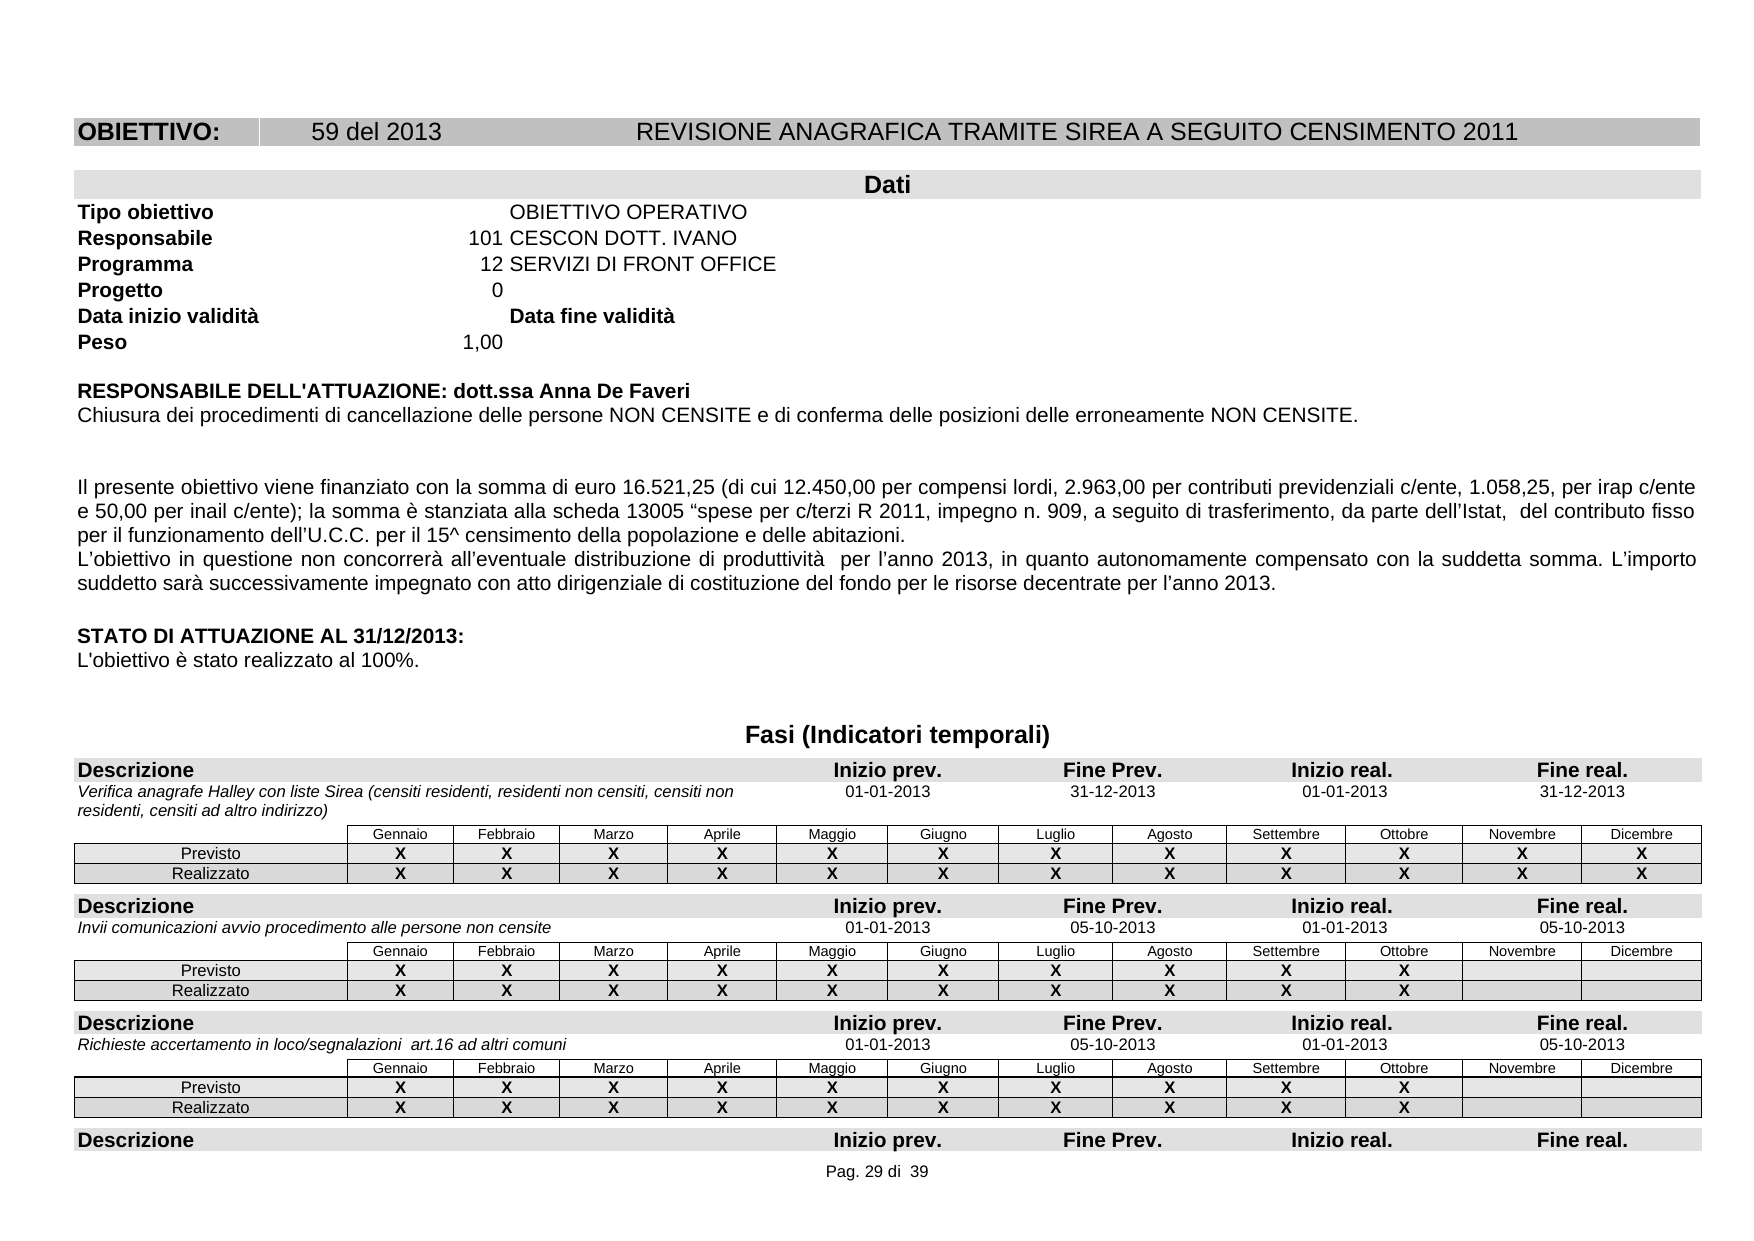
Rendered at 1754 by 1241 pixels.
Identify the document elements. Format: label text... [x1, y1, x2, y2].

table_cell X [777, 1078, 887, 1097]
table_cell X [777, 961, 887, 980]
table_header REVISIONE ANAGRAFICA TRAMITE SIREA A SEGUITO CENSIMENTO 2011 [633, 118, 1700, 146]
table_cell 01-01-2013 [777, 918, 999, 937]
table_header Febbraio [454, 1060, 559, 1076]
table_header Dicembre [1582, 826, 1701, 843]
table_cell Peso [74, 329, 329, 355]
table_header Giugno [888, 943, 998, 959]
table_header Novembre [1463, 1060, 1581, 1076]
table_header Inizio prev. [777, 894, 999, 918]
table_cell 101 [324, 225, 506, 251]
table_cell 01-01-2013 [777, 782, 999, 820]
table_cell X [999, 864, 1112, 883]
table_cell [506, 277, 1701, 303]
table_header Novembre [1463, 826, 1581, 843]
table_cell 01-01-2013 [1227, 782, 1463, 820]
table_cell X [999, 961, 1112, 980]
table_cell X [1582, 844, 1701, 863]
table_header Febbraio [454, 826, 559, 843]
table_header Agosto [1113, 1060, 1226, 1076]
table_cell X [348, 981, 453, 1000]
table_cell X [777, 844, 887, 863]
table_cell 31-12-2013 [1463, 782, 1702, 820]
table_cell [1193, 199, 1701, 225]
table_header Maggio [777, 826, 887, 843]
table_cell X [1227, 864, 1345, 883]
table_header Aprile [668, 943, 776, 959]
table_cell Realizzato [75, 981, 347, 1000]
table_header Ottobre [1346, 1060, 1462, 1076]
table_header Inizio real. [1227, 758, 1463, 782]
table_cell 01-01-2013 [1227, 918, 1463, 937]
table_header Fine real. [1463, 894, 1702, 918]
table_cell Verifica anagrafe Halley con liste Sirea (censiti residenti, residenti non censiti, censiti non residenti, censiti ad altro indirizzo) [74, 782, 777, 820]
table_cell X [454, 981, 559, 1000]
table_header [74, 942, 347, 959]
table_cell X [999, 981, 1112, 1000]
table_header Fine Prev. [999, 1128, 1227, 1151]
table_cell 05-10-2013 [1463, 1035, 1702, 1054]
table_cell OBIETTIVO OPERATIVO [506, 199, 1193, 225]
table_cell [1463, 961, 1581, 980]
table_header Agosto [1113, 826, 1226, 843]
table_header Inizio prev. [777, 1011, 999, 1034]
table_cell Previsto [75, 844, 347, 863]
table_cell X [668, 961, 776, 980]
table_cell 05-10-2013 [1463, 918, 1702, 937]
table_cell CESCON DOTT. IVANO [506, 225, 1701, 251]
text Fasi (Indicatori temporali) [71, 719, 1724, 748]
table_header [74, 1059, 347, 1076]
table_cell X [560, 1078, 667, 1097]
table_header Agosto [1113, 943, 1226, 959]
table_cell X [1227, 844, 1345, 863]
table_header Novembre [1463, 943, 1581, 959]
table_header Fine Prev. [999, 894, 1227, 918]
table_cell X [1463, 844, 1581, 863]
table_cell 1,00 [329, 329, 506, 355]
table_cell 01-01-2013 [777, 1035, 999, 1054]
table_header Fine real. [1463, 1011, 1702, 1034]
table_cell X [348, 844, 453, 863]
table_cell Programma [74, 251, 324, 277]
table_header Inizio real. [1227, 894, 1463, 918]
table_header Gennaio [348, 943, 453, 959]
table_cell X [560, 864, 667, 883]
table_header Fine Prev. [999, 758, 1227, 782]
table_header Dati [74, 170, 1701, 199]
table_cell X [1463, 864, 1581, 883]
table_cell X [348, 961, 453, 980]
table_header Inizio prev. [777, 1128, 999, 1151]
table_cell Realizzato [75, 864, 347, 883]
table_cell X [668, 1078, 776, 1097]
table_header Gennaio [348, 1060, 453, 1076]
table_cell X [1113, 1078, 1226, 1097]
table_cell X [1346, 961, 1462, 980]
table_cell Tipo obiettivo [74, 199, 329, 225]
table_cell 12 [324, 251, 506, 277]
table_cell X [454, 1078, 559, 1097]
table_header [74, 825, 347, 843]
table_cell X [1227, 1078, 1345, 1097]
table_header Fine real. [1463, 758, 1702, 782]
table_header Inizio real. [1227, 1128, 1463, 1151]
table_cell X [1346, 1078, 1462, 1097]
table_header Dicembre [1582, 943, 1701, 959]
table_header Luglio [999, 826, 1112, 843]
table_cell [1582, 961, 1701, 980]
table_cell X [668, 864, 776, 883]
table_cell 01-01-2013 [1227, 1035, 1463, 1054]
table_cell X [560, 844, 667, 863]
table_cell Previsto [75, 961, 347, 980]
table_cell X [777, 1098, 887, 1117]
table_header Ottobre [1346, 826, 1462, 843]
table_cell 0 [324, 277, 506, 303]
table_cell X [668, 1098, 776, 1117]
table_cell Data fine validità [506, 303, 680, 329]
table_cell X [1346, 864, 1462, 883]
table_cell [506, 329, 680, 355]
table_cell X [668, 981, 776, 1000]
table_header Aprile [668, 826, 776, 843]
table_cell Previsto [75, 1078, 347, 1097]
table_cell Responsabile [74, 225, 324, 251]
table_cell X [1582, 864, 1701, 883]
table_cell X [1227, 961, 1345, 980]
table_cell X [999, 1078, 1112, 1097]
table_cell X [1346, 844, 1462, 863]
table_cell [680, 303, 1701, 329]
table_cell X [348, 1098, 453, 1117]
table_header Descrizione [74, 758, 777, 782]
table_cell 05-10-2013 [999, 918, 1227, 937]
table_cell X [1113, 864, 1226, 883]
table_cell X [777, 981, 887, 1000]
table_cell X [668, 844, 776, 863]
table_cell [1463, 1078, 1581, 1097]
table_cell X [348, 864, 453, 883]
table_cell X [888, 1098, 998, 1117]
table_cell [1582, 1078, 1701, 1097]
table_cell X [777, 864, 887, 883]
table_cell [329, 303, 506, 329]
table_cell SERVIZI DI FRONT OFFICE [506, 251, 1701, 277]
table_header Dicembre [1582, 1060, 1701, 1076]
table_cell X [888, 844, 998, 863]
table_header Aprile [668, 1060, 776, 1076]
table_cell X [454, 961, 559, 980]
table_header Marzo [560, 943, 667, 959]
table_header Luglio [999, 943, 1112, 959]
table_cell X [454, 1098, 559, 1117]
table_header RESPONSABILE DELL'ATTUAZIONE: dott.ssa Anna De Faveri Chiusura dei procedimenti di cancellazione delle persone NON CENSITE e di conferma delle posizioni delle erroneamente NON CENSITE. Il presente obiettivo viene finanziato con la somma di euro 16.521,25 (di cui 12.450,00 per compensi lordi, 2.963,00 per contributi previdenziali c/ente, 1.058,25, per irap c/ente e 50,00 per inail c/ente); la somma è stanziata alla scheda 13005 “spese per c/terzi R 2011, impegno n. 909, a seguito di trasferimento, da parte dell’Istat, del contributo fisso per il funzionamento dell’U.C.C. per il 15^ censimento della popolazione e delle abitazioni. L’obiettivo in questione non concorrerà all’eventuale distribuzione di produttività per l’anno 2013, in quanto autonomamente compensato con la suddetta somma. L’importo suddetto sarà successivamente impegnato con atto dirigenziale di costituzione del fondo per le risorse decentrate per l’anno 2013. STATO DI ATTUAZIONE AL 31/12/2013: L'obiettivo è stato realizzato al 100%. [74, 379, 1702, 696]
table_cell Progetto [74, 277, 324, 303]
table_cell Invii comunicazioni avvio procedimento alle persone non censite [74, 918, 777, 937]
table_header Fine Prev. [999, 1011, 1227, 1034]
table_header OBIETTIVO: [74, 118, 259, 146]
table_header Giugno [888, 1060, 998, 1076]
table_header Settembre [1227, 826, 1345, 843]
table_cell 05-10-2013 [999, 1035, 1227, 1054]
table_header Maggio [777, 1060, 887, 1076]
table_cell X [454, 864, 559, 883]
table_cell X [1113, 961, 1226, 980]
table_header Settembre [1227, 943, 1345, 959]
table_cell Data inizio validità [74, 303, 329, 329]
table_header Inizio prev. [777, 758, 999, 782]
table_header Descrizione [74, 1011, 777, 1034]
table_cell [680, 329, 1701, 355]
table_header Ottobre [1346, 943, 1462, 959]
table_header Maggio [777, 943, 887, 959]
table_header Febbraio [454, 943, 559, 959]
table_header Marzo [560, 826, 667, 843]
table_cell X [888, 981, 998, 1000]
table_cell [329, 199, 506, 225]
table_cell X [1113, 1098, 1226, 1117]
table_cell X [560, 961, 667, 980]
table_cell [1463, 981, 1581, 1000]
table_cell X [560, 1098, 667, 1117]
table_cell X [999, 844, 1112, 863]
table_header Luglio [999, 1060, 1112, 1076]
table_cell Realizzato [75, 1098, 347, 1117]
table_header 59 del 2013 [260, 118, 633, 146]
table_cell X [1113, 844, 1226, 863]
table_cell [1463, 1098, 1581, 1117]
table_cell X [1113, 981, 1226, 1000]
table_header Gennaio [348, 826, 453, 843]
table_header Descrizione [74, 1128, 777, 1151]
table_cell X [1346, 1098, 1462, 1117]
table_cell X [1346, 981, 1462, 1000]
table_header Marzo [560, 1060, 667, 1076]
table_cell X [888, 961, 998, 980]
table_cell X [560, 981, 667, 1000]
table_cell 31-12-2013 [999, 782, 1227, 820]
table_cell X [1227, 981, 1345, 1000]
table_cell X [888, 864, 998, 883]
table_cell X [999, 1098, 1112, 1117]
table_cell X [454, 844, 559, 863]
table_header Fine real. [1463, 1128, 1702, 1151]
table_cell X [348, 1078, 453, 1097]
table_cell X [1227, 1098, 1345, 1117]
table_cell Richieste accertamento in loco/segnalazioni art.16 ad altri comuni [74, 1035, 777, 1054]
table_header Descrizione [74, 894, 777, 918]
table_header Settembre [1227, 1060, 1345, 1076]
table_cell [1582, 981, 1701, 1000]
table_cell X [888, 1078, 998, 1097]
table_cell [1582, 1098, 1701, 1117]
table_header Inizio real. [1227, 1011, 1463, 1034]
table_header Giugno [888, 826, 998, 843]
